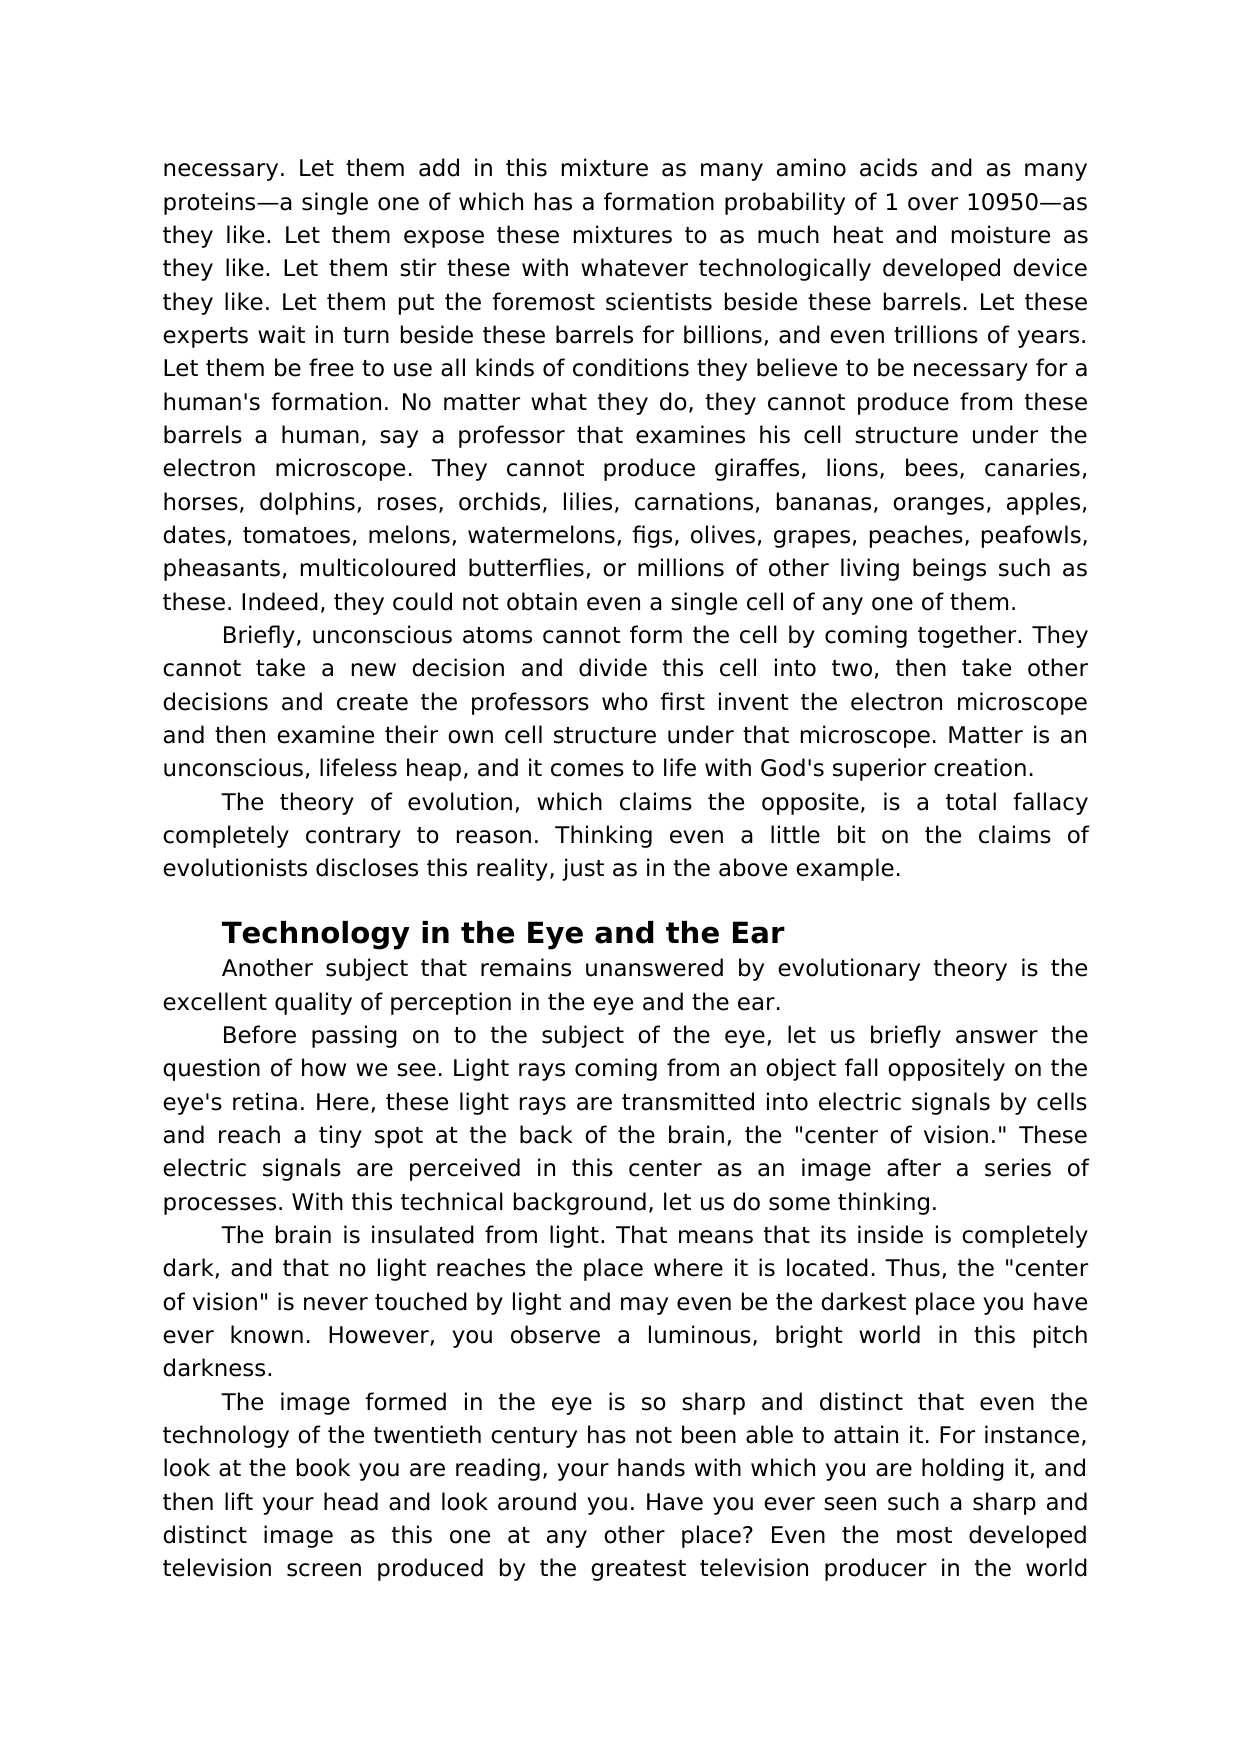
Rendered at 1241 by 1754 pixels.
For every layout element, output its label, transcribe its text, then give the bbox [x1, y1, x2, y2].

text necessary. Let them add in this mixture as many amino acids and as many proteins—a single one of which has a formation probability of 1 over 10950—as they like. Let them expose these mixtures to as much heat and moisture as they like. Let them stir these with whatever technologically developed device they like. Let them put the foremost scientists beside these barrels. Let these experts wait in turn beside these barrels for billions, and even trillions of years. Let them be free to use all kinds of conditions they believe to be necessary for a human's formation. No matter what they do, they cannot produce from these barrels a human, say a professor that examines his cell structure under the electron microscope. They cannot produce giraffes, lions, bees, canaries, horses, dolphins, roses, orchids, lilies, carnations, bananas, oranges, apples, dates, tomatoes, melons, watermelons, figs, olives, grapes, peaches, peafowls, pheasants, multicoloured butterflies, or millions of other living beings such as these. Indeed, they could not obtain even a single cell of any one of them. [162, 150, 1090, 617]
text Technology in the Eye and the Ear [162, 917, 1090, 950]
text Before passing on to the subject of the eye, let us briefly answer the question of how we see. Light rays coming from an object fall oppositely on the eye's retina. Here, these light rays are transmitted into electric signals by cells and reach a tiny spot at the back of the brain, the "center of vision." These electric signals are perceived in this center as an image after a series of processes. With this technical background, let us do some thinking. [162, 1017, 1090, 1217]
text The theory of evolution, which claims the opposite, is a total fallacy completely contrary to reason. Thinking even a little bit on the claims of evolutionists discloses this reality, just as in the above example. [162, 783, 1090, 883]
text The brain is insulated from light. That means that its inside is completely dark, and that no light reaches the place where it is located. Thus, the "center of vision" is never touched by light and may even be the darkest place you have ever known. However, you observe a luminous, bright world in this pitch darkness. [162, 1217, 1090, 1383]
text Another subject that remains unanswered by evolutionary theory is the excellent quality of perception in the eye and the ear. [162, 950, 1090, 1017]
text Briefly, unconscious atoms cannot form the cell by coming together. They cannot take a new decision and divide this cell into two, then take other decisions and create the professors who first invent the electron microscope and then examine their own cell structure under that microscope. Matter is an unconscious, lifeless heap, and it comes to life with God's superior creation. [162, 617, 1090, 783]
text The image formed in the eye is so sharp and distinct that even the technology of the twentieth century has not been able to attain it. For instance, look at the book you are reading, your hands with which you are holding it, and then lift your head and look around you. Have you ever seen such a sharp and distinct image as this one at any other place? Even the most developed television screen produced by the greatest television producer in the world [162, 1383, 1090, 1583]
